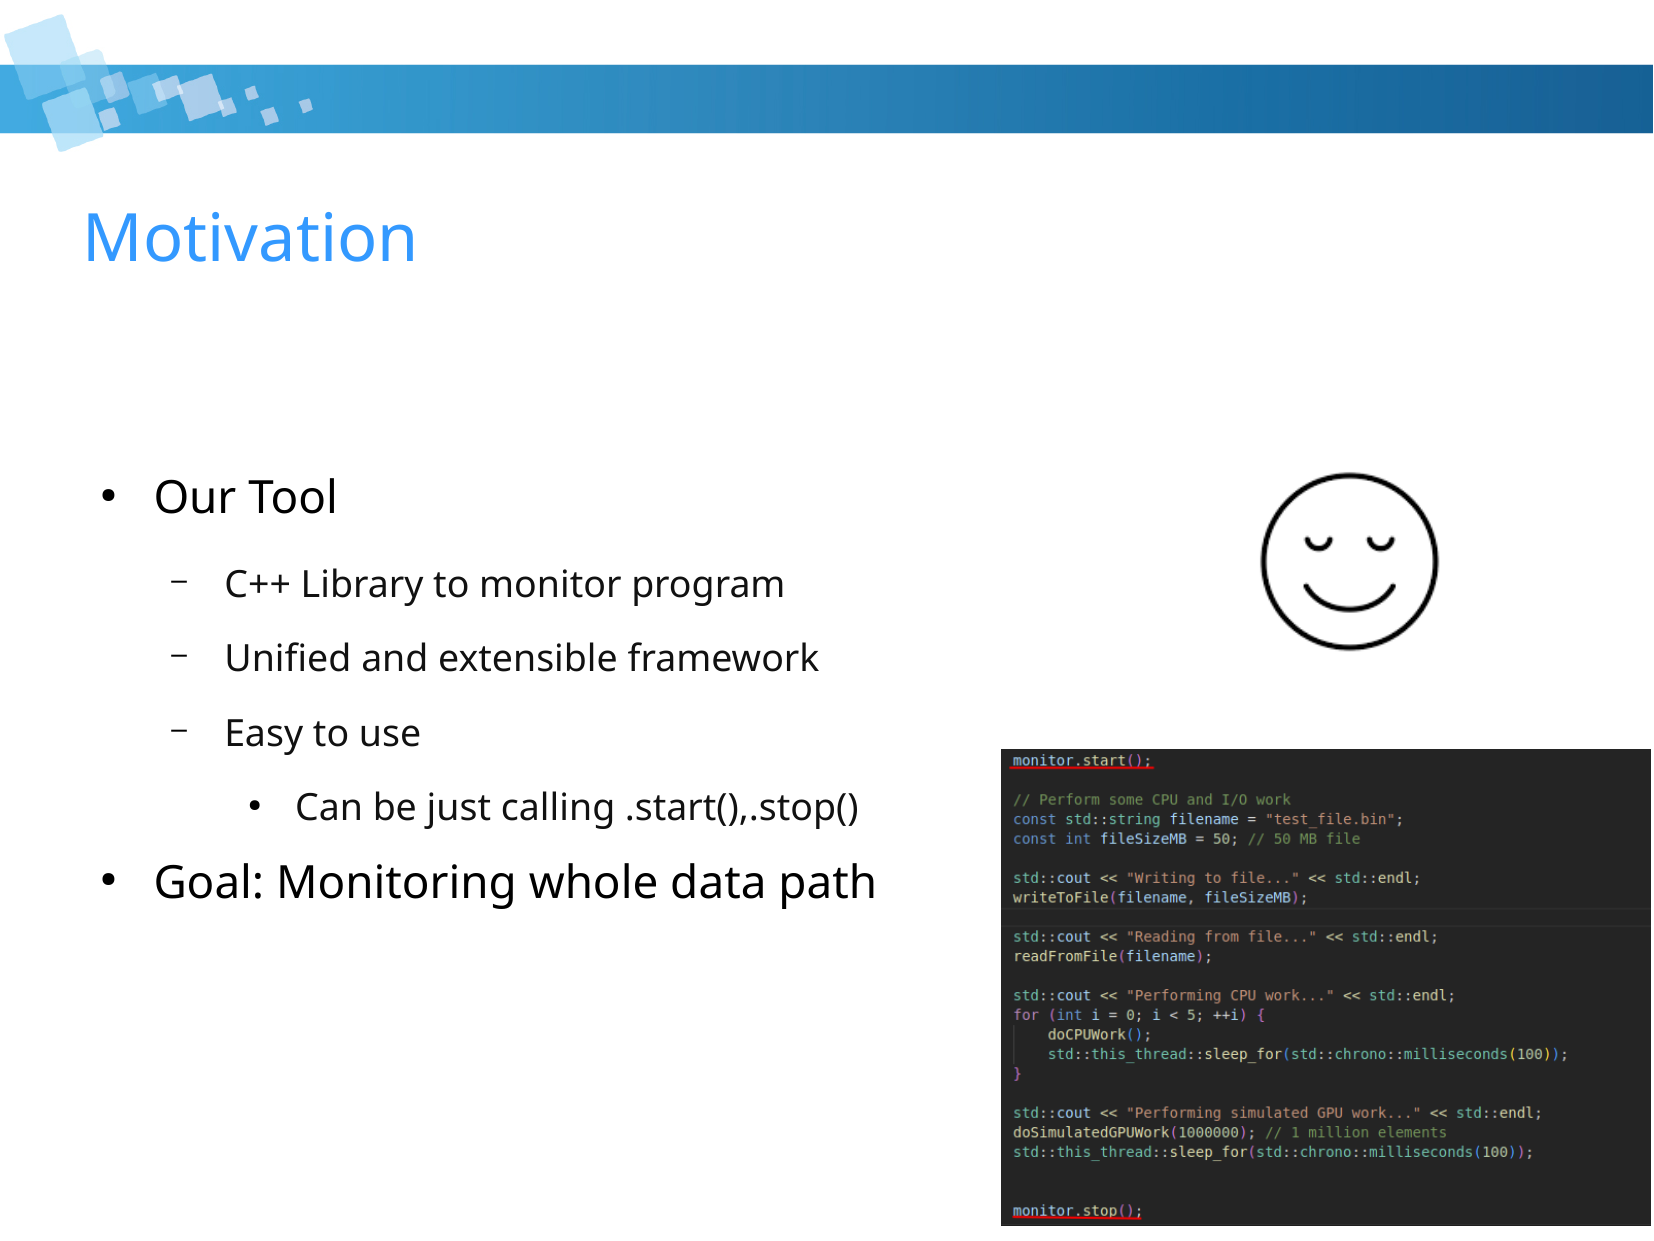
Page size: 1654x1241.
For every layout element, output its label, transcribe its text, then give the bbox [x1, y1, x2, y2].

title Motivation [82, 132, 1571, 340]
list Our Tool C++ Library to monitor program Unified and extensible framework Easy to use Can be just calling .start(),.stop() Goal: Monitoring whole data path [82, 372, 1571, 1093]
picture [0, 0, 1653, 1238]
